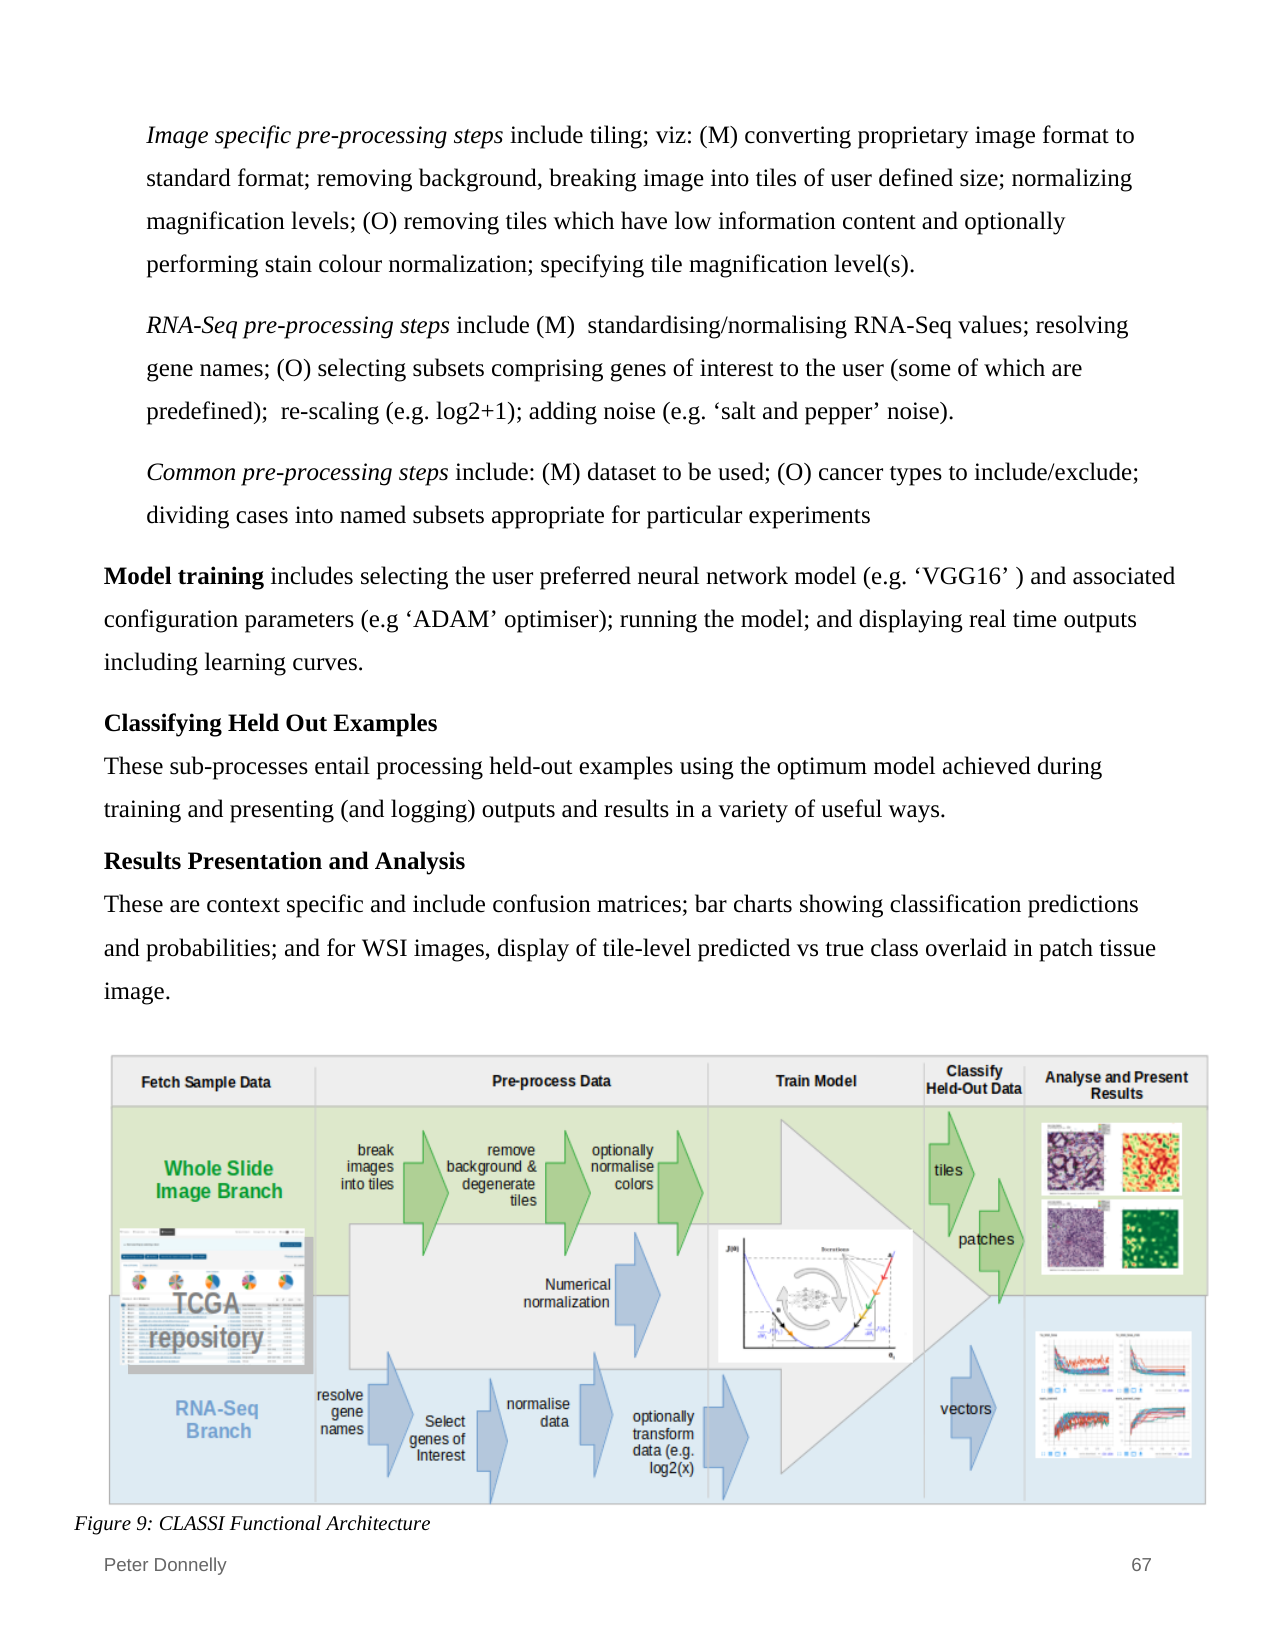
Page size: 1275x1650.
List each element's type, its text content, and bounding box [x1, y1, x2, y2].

text Figure 9: CLASSI Functional Architecture [74, 1511, 1223, 1535]
text These are context specific and include confusion matrices; bar charts showing classification predictions and probabilities; and for WSI images, display of tile-level predicted vs true class overlaid in patch tissue image. [103, 889, 1181, 1004]
picture [97, 1045, 1223, 1511]
text RNA-Seq pre-processing steps include (M) standardising/normalising RNA-Seq values; resolving gene names; (O) selecting subsets comprising genes of interest to the user (some of which are predefined); re-scaling (e.g. log2+1); adding noise (e.g. ‘salt and pepper’ noise). [146, 310, 1181, 425]
text These sub-processes entail processing held-out examples using the optimum model achieved during training and presenting (and logging) outputs and results in a variety of useful ways. [103, 751, 1181, 823]
text Image specific pre-processing steps include tiling; viz: (M) converting proprietary image format to standard format; removing background, breaking image into tiles of user defined size; normalizing magnification levels; (O) removing tiles which have low information content and optionally performing stain colour normalization; specifying tile magnification level(s). [146, 120, 1181, 278]
text Common pre-processing steps include: (M) dataset to be used; (O) cancer types to include/exclude; dividing cases into named subsets appropriate for particular experiments [146, 457, 1181, 529]
text Results Presentation and Analysis [103, 846, 1181, 875]
text Model training includes selecting the user preferred neural network model (e.g. ‘VGG16’ ) and associated configuration parameters (e.g ‘ADAM’ optimiser); running the model; and displaying real time outputs including learning curves. [103, 561, 1181, 676]
text Classifying Held Out Examples [103, 708, 1181, 737]
